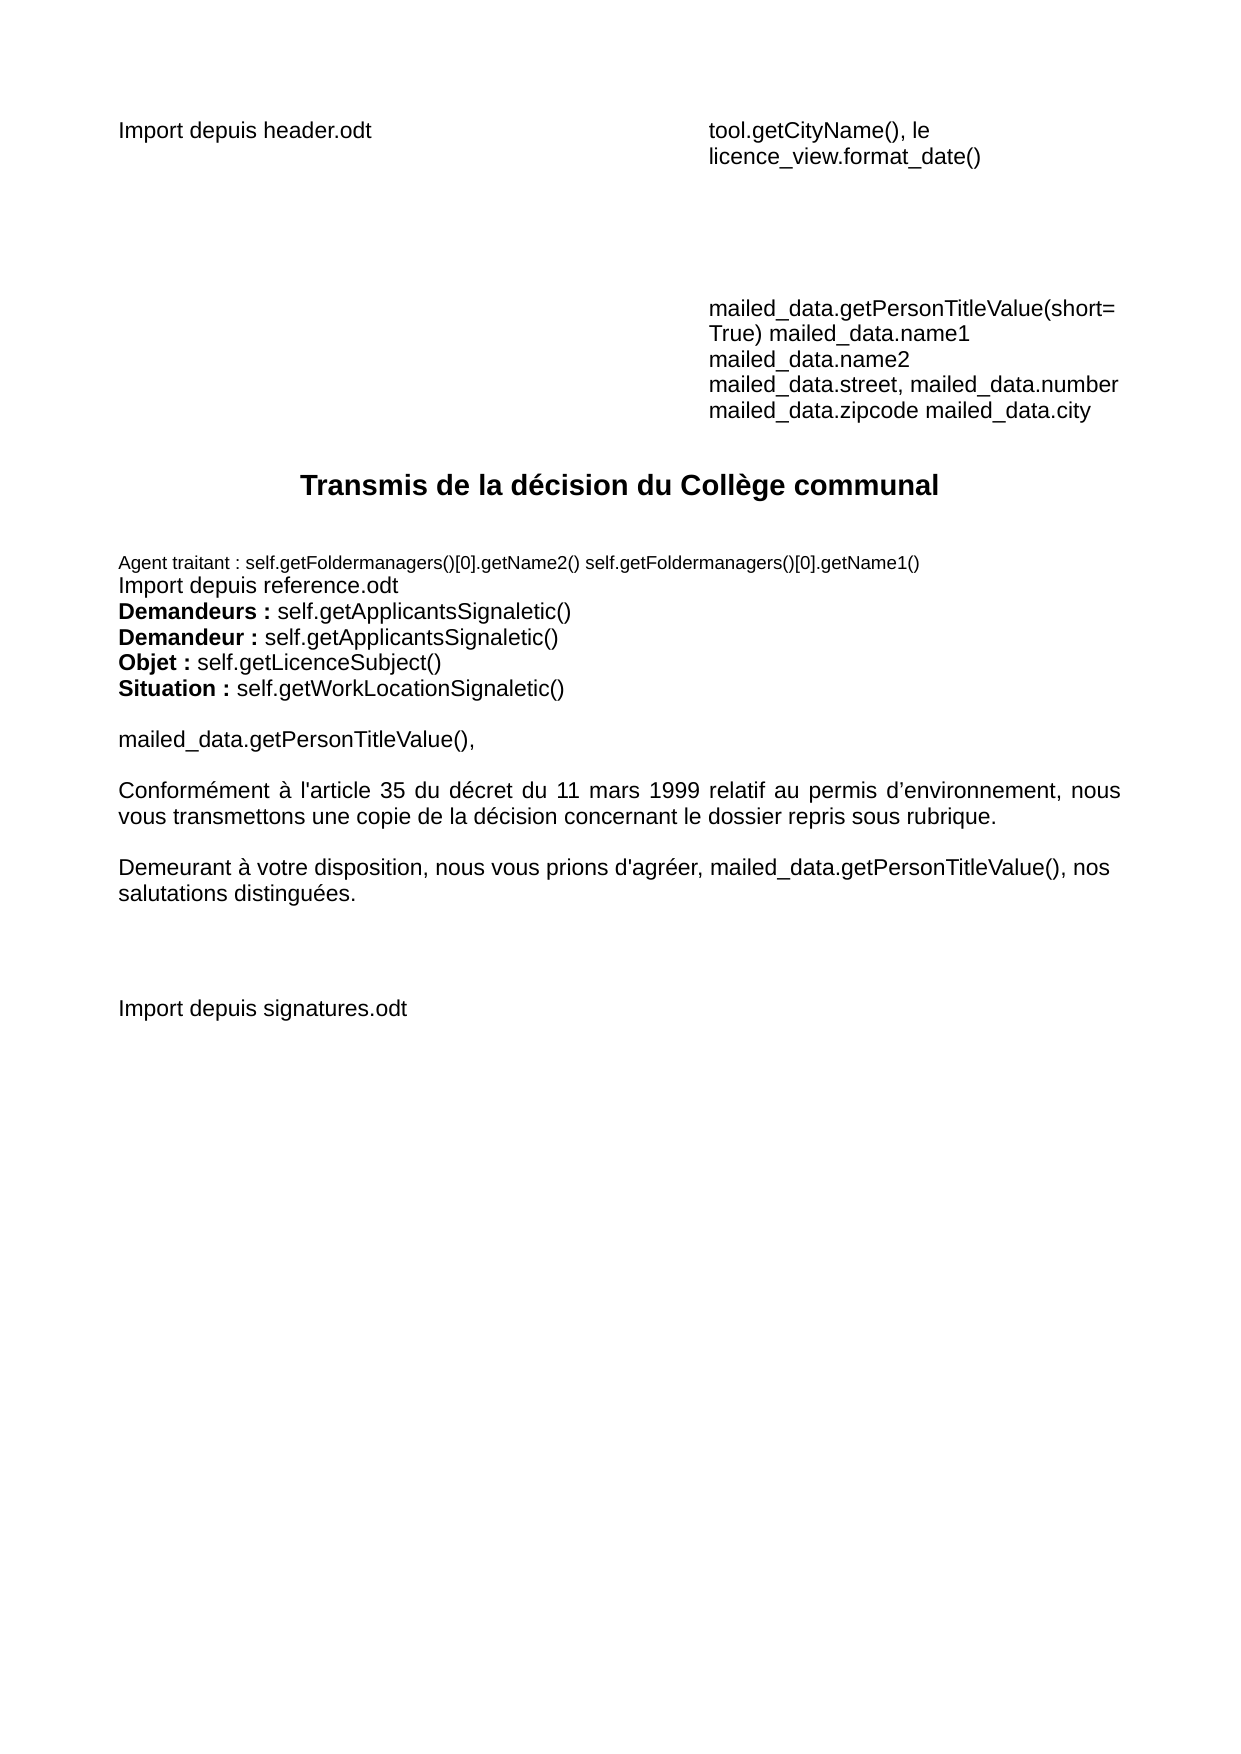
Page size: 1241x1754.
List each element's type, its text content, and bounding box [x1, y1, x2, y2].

table_header Import depuis header.odt [118, 118, 708, 436]
text Import depuis reference.odt [118, 573, 1122, 599]
text Conformément à l'article 35 du décret du 11 mars 1999 relatif au permis d’environnement, nous vous transmettons une copie de la décision concernant le dossier repris sous rubrique. [118, 778, 1122, 829]
text Demandeur : self.getApplicantsSignaletic() [118, 624, 1122, 650]
text Agent traitant : self.getFoldermanagers()[0].getName2() self.getFoldermanagers()[0].getName1() [118, 552, 1122, 573]
text Demeurant à votre disposition, nous vous prions d'agréer, mailed_data.getPersonTitleValue(), nos salutations distinguées. [118, 855, 1122, 906]
text Transmis de la décision du Collège communal [118, 468, 1122, 501]
text mailed_data.getPersonTitleValue(), [118, 727, 1122, 753]
table_header tool.getCityName(), le licence_view.format_date() mailed_data.getPersonTitleValue(short=True) mailed_data.name1 mailed_data.name2 mailed_data.street, mailed_data.number mailed_data.zipcode mailed_data.city [709, 118, 1123, 436]
text Demandeurs : self.getApplicantsSignaletic() [118, 599, 1122, 624]
text Objet : self.getLicenceSubject() [118, 650, 1122, 676]
text Situation : self.getWorkLocationSignaletic() [118, 676, 1122, 701]
text Import depuis signatures.odt [118, 996, 1122, 1021]
